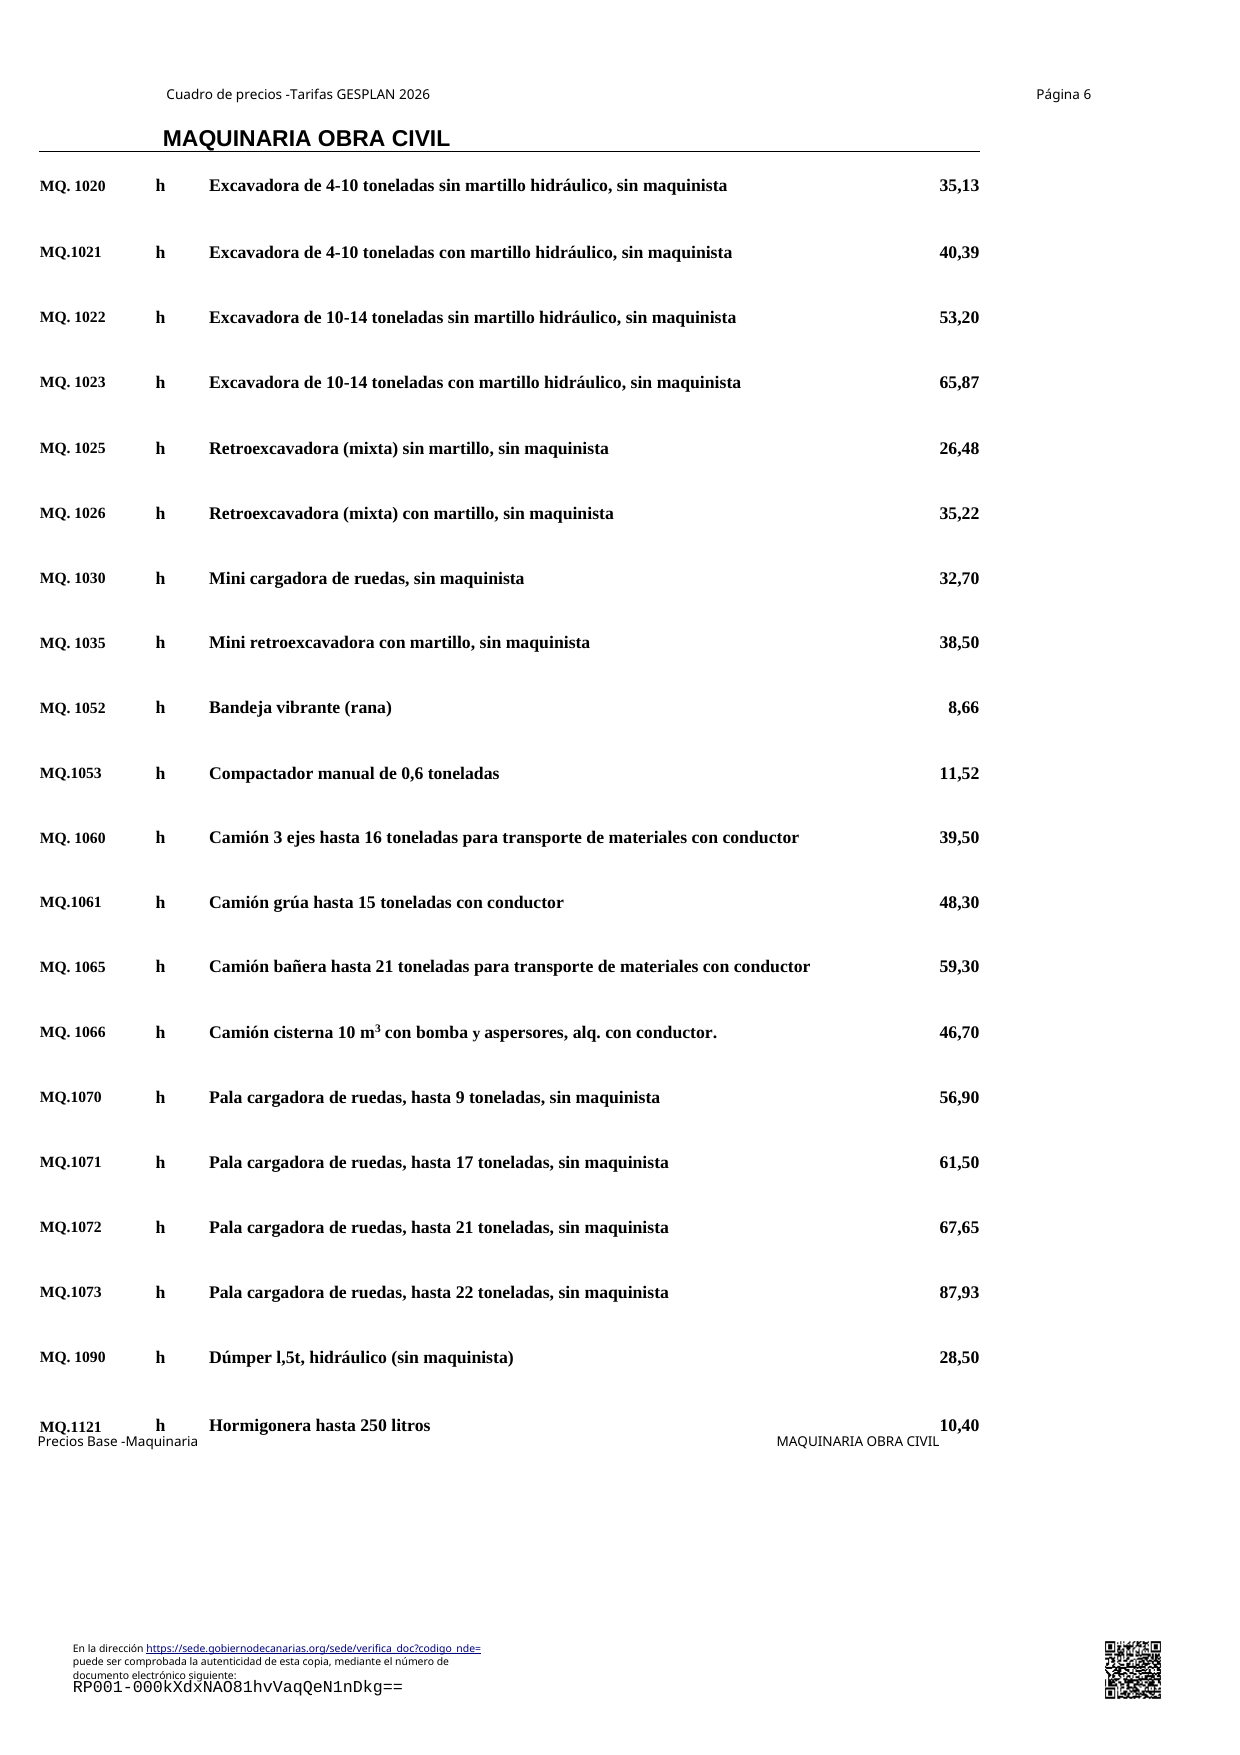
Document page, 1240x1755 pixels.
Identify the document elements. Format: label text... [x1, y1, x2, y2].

table_cell Camión cisterna 10 m3 con bomba y aspersores, alq. con conductor. [187, 1000, 897, 1065]
table_cell 11,52 [897, 741, 980, 806]
table_cell Excavadora de 10-14 toneladas con martillo hidráulico, sin maquinista [187, 350, 897, 416]
table_cell MQ.1121 [39, 1391, 131, 1435]
table_cell Mini cargadora de ruedas, sin maquinista [187, 547, 897, 612]
table_cell h [131, 741, 187, 806]
table_cell Pala cargadora de ruedas, hasta 9 toneladas, sin maquinista [187, 1065, 897, 1130]
table_cell h [131, 1325, 187, 1391]
table_cell h [131, 482, 187, 547]
table_cell Dúmper l,5t, hidráulico (sin maquinista) [187, 1325, 897, 1391]
text En la dirección https://sede.gobiernodecanarias.org/sede/verifica_doc?codigo_nde= puede ser comprobada la autenticidad de esta copia, mediante el número de documento electrónico siguiente: RP001-000kXdxNAO81hvVaqQeN1nDkg== [73, 1641, 542, 1696]
table_header 35,13 [897, 152, 980, 221]
table_header h [131, 152, 187, 221]
table_cell MQ. 1023 [39, 350, 131, 416]
table_cell 28,50 [897, 1325, 980, 1391]
table_cell Excavadora de 10-14 toneladas sin martillo hidráulico, sin maquinista [187, 286, 897, 350]
table_cell Mini retroexcavadora con martillo, sin maquinista [187, 612, 897, 675]
table_cell h [131, 871, 187, 935]
table_cell h [131, 1260, 187, 1325]
table_cell MQ.1072 [39, 1195, 131, 1260]
table_cell MQ. 1090 [39, 1325, 131, 1391]
table_cell MQ. 1030 [39, 547, 131, 612]
table_cell h [131, 675, 187, 741]
table_cell MQ. 1060 [39, 806, 131, 871]
table_cell h [131, 1000, 187, 1065]
table_cell Compactador manual de 0,6 toneladas [187, 741, 897, 806]
table_cell Bandeja vibrante (rana) [187, 675, 897, 741]
table_cell Camión bañera hasta 21 toneladas para transporte de materiales con conductor [187, 935, 897, 1000]
table_cell MQ.1071 [39, 1130, 131, 1195]
table_cell 35,22 [897, 482, 980, 547]
table_cell 48,30 [897, 871, 980, 935]
text Precios Base -Maquinaria MAQUINARIA OBRA CIVIL [37, 1435, 1202, 1449]
table_cell h [131, 350, 187, 416]
table_cell Hormigonera hasta 250 litros [187, 1391, 897, 1435]
table_cell 53,20 [897, 286, 980, 350]
table_cell 10,40 [897, 1391, 980, 1435]
table_cell h [131, 221, 187, 286]
table_cell h [131, 612, 187, 675]
table_cell Camión grúa hasta 15 toneladas con conductor [187, 871, 897, 935]
table_cell MQ.1073 [39, 1260, 131, 1325]
table_cell 67,65 [897, 1195, 980, 1260]
table_cell 8,66 [897, 675, 980, 741]
table_cell Excavadora de 4-10 toneladas con martillo hidráulico, sin maquinista [187, 221, 897, 286]
table_cell MQ. 1066 [39, 1000, 131, 1065]
table_cell h [131, 416, 187, 482]
table_cell Camión 3 ejes hasta 16 toneladas para transporte de materiales con conductor [187, 806, 897, 871]
text MAQUINARIA OBRA CIVIL [163, 128, 450, 151]
table_cell h [131, 547, 187, 612]
table_cell h [131, 1065, 187, 1130]
table_cell 40,39 [897, 221, 980, 286]
table_cell Pala cargadora de ruedas, hasta 22 toneladas, sin maquinista [187, 1260, 897, 1325]
table_cell h [131, 1391, 187, 1435]
table_cell h [131, 935, 187, 1000]
table_cell h [131, 286, 187, 350]
table_cell MQ. 1065 [39, 935, 131, 1000]
table_cell h [131, 806, 187, 871]
table_cell 38,50 [897, 612, 980, 675]
table_header MQ. 1020 [39, 152, 131, 221]
table_header Excavadora de 4-10 toneladas sin martillo hidráulico, sin maquinista [187, 152, 897, 221]
table_cell MQ. 1035 [39, 612, 131, 675]
table_cell Retroexcavadora (mixta) con martillo, sin maquinista [187, 482, 897, 547]
table_cell MQ.1021 [39, 221, 131, 286]
table_cell 56,90 [897, 1065, 980, 1130]
table_cell 87,93 [897, 1260, 980, 1325]
table_cell MQ. 1026 [39, 482, 131, 547]
table_cell Pala cargadora de ruedas, hasta 17 toneladas, sin maquinista [187, 1130, 897, 1195]
table_cell 32,70 [897, 547, 980, 612]
table_cell MQ.1061 [39, 871, 131, 935]
table_cell h [131, 1195, 187, 1260]
table_cell 59,30 [897, 935, 980, 1000]
text Cuadro de precios -Tarifas GESPLAN 2026 [166, 89, 430, 102]
text Página 6 [1036, 89, 1091, 102]
table_cell MQ.1053 [39, 741, 131, 806]
table_cell 65,87 [897, 350, 980, 416]
table_cell Retroexcavadora (mixta) sin martillo, sin maquinista [187, 416, 897, 482]
table_cell 26,48 [897, 416, 980, 482]
table_cell MQ. 1022 [39, 286, 131, 350]
table_cell MQ. 1025 [39, 416, 131, 482]
table_cell 61,50 [897, 1130, 980, 1195]
table_cell 39,50 [897, 806, 980, 871]
table_cell MQ.1070 [39, 1065, 131, 1130]
table_cell h [131, 1130, 187, 1195]
table_cell MQ. 1052 [39, 675, 131, 741]
table_cell 46,70 [897, 1000, 980, 1065]
table_cell Pala cargadora de ruedas, hasta 21 toneladas, sin maquinista [187, 1195, 897, 1260]
